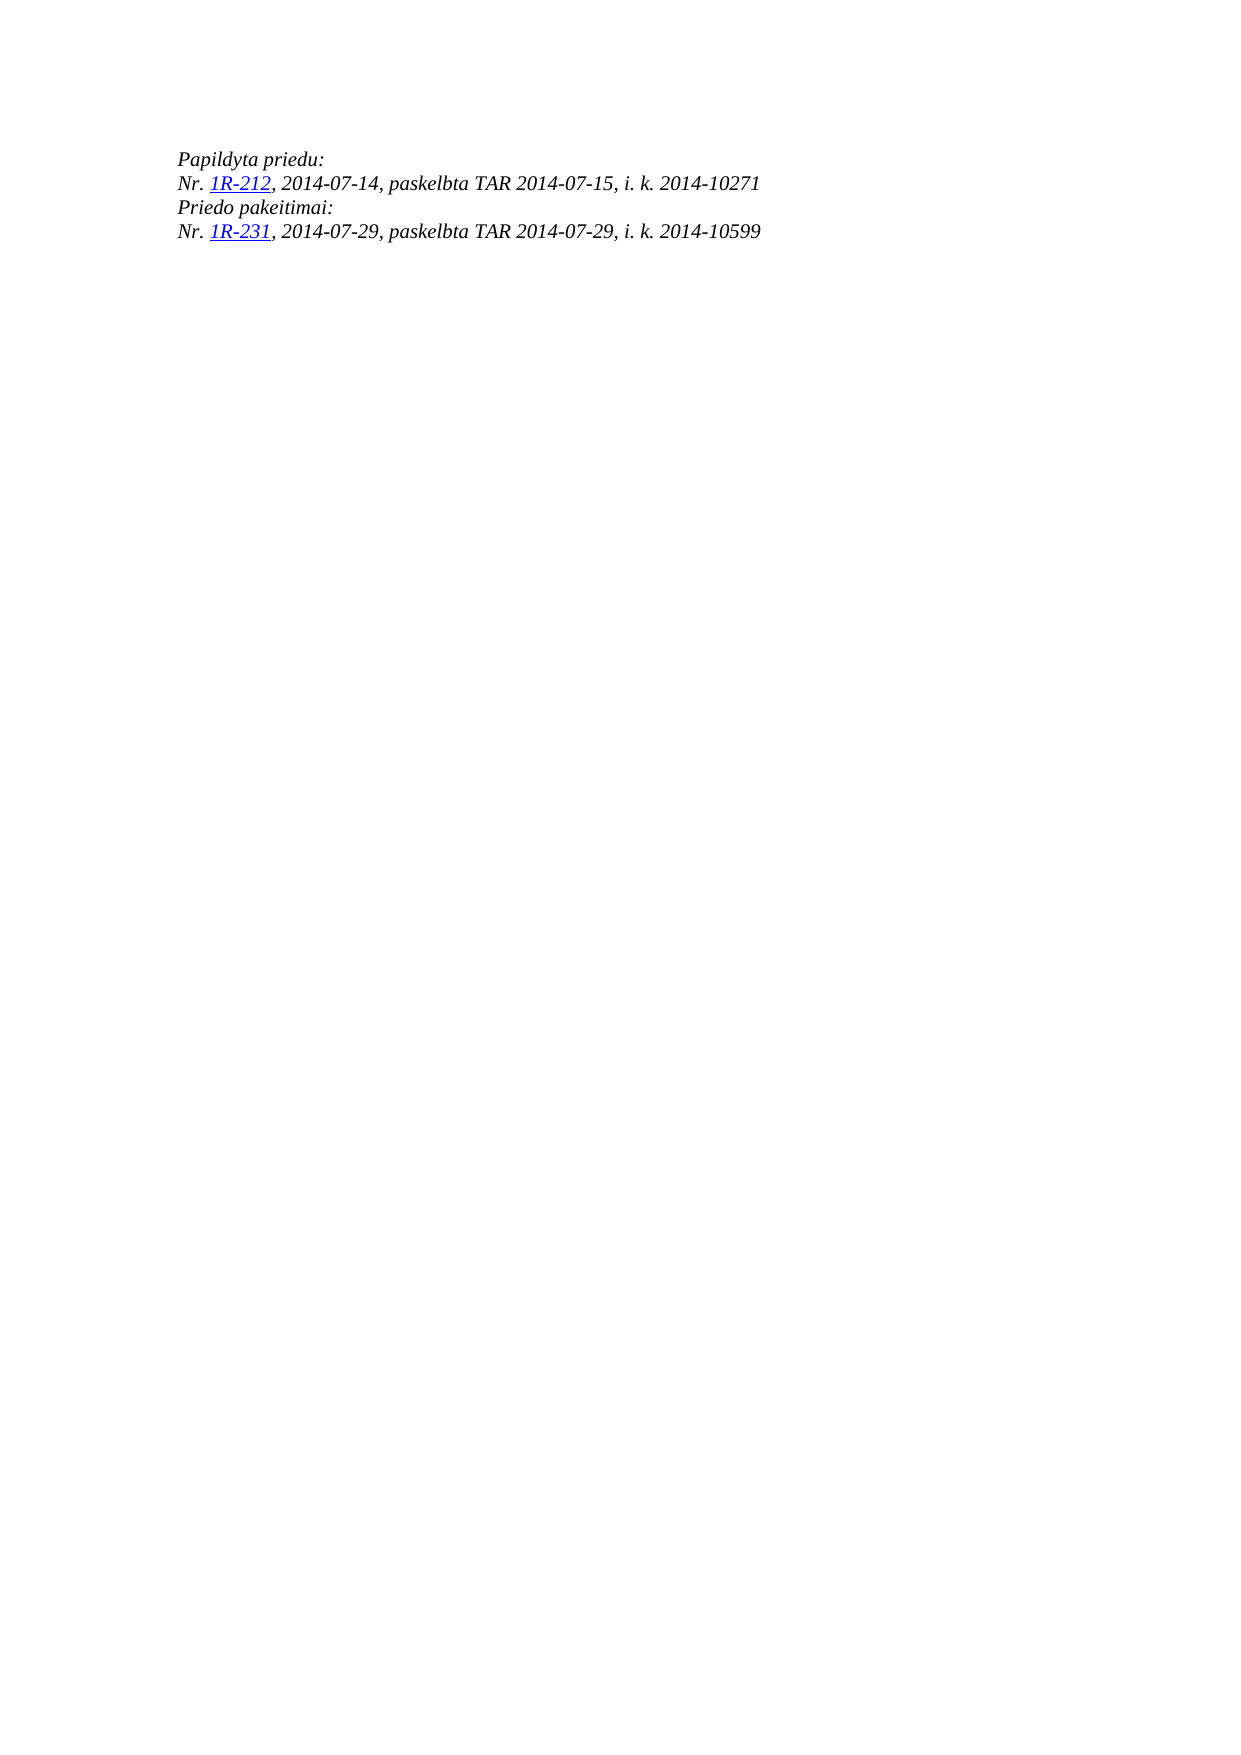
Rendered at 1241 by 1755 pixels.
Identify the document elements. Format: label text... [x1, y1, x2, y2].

text Priedo pakeitimai: [177, 195, 1181, 219]
text Papildyta priedu: [177, 147, 1181, 171]
text Nr. 1R-231, 2014-07-29, paskelbta TAR 2014-07-29, i. k. 2014-10599 [177, 219, 1181, 243]
text Nr. 1R-212, 2014-07-14, paskelbta TAR 2014-07-15, i. k. 2014-10271 [177, 171, 1181, 195]
